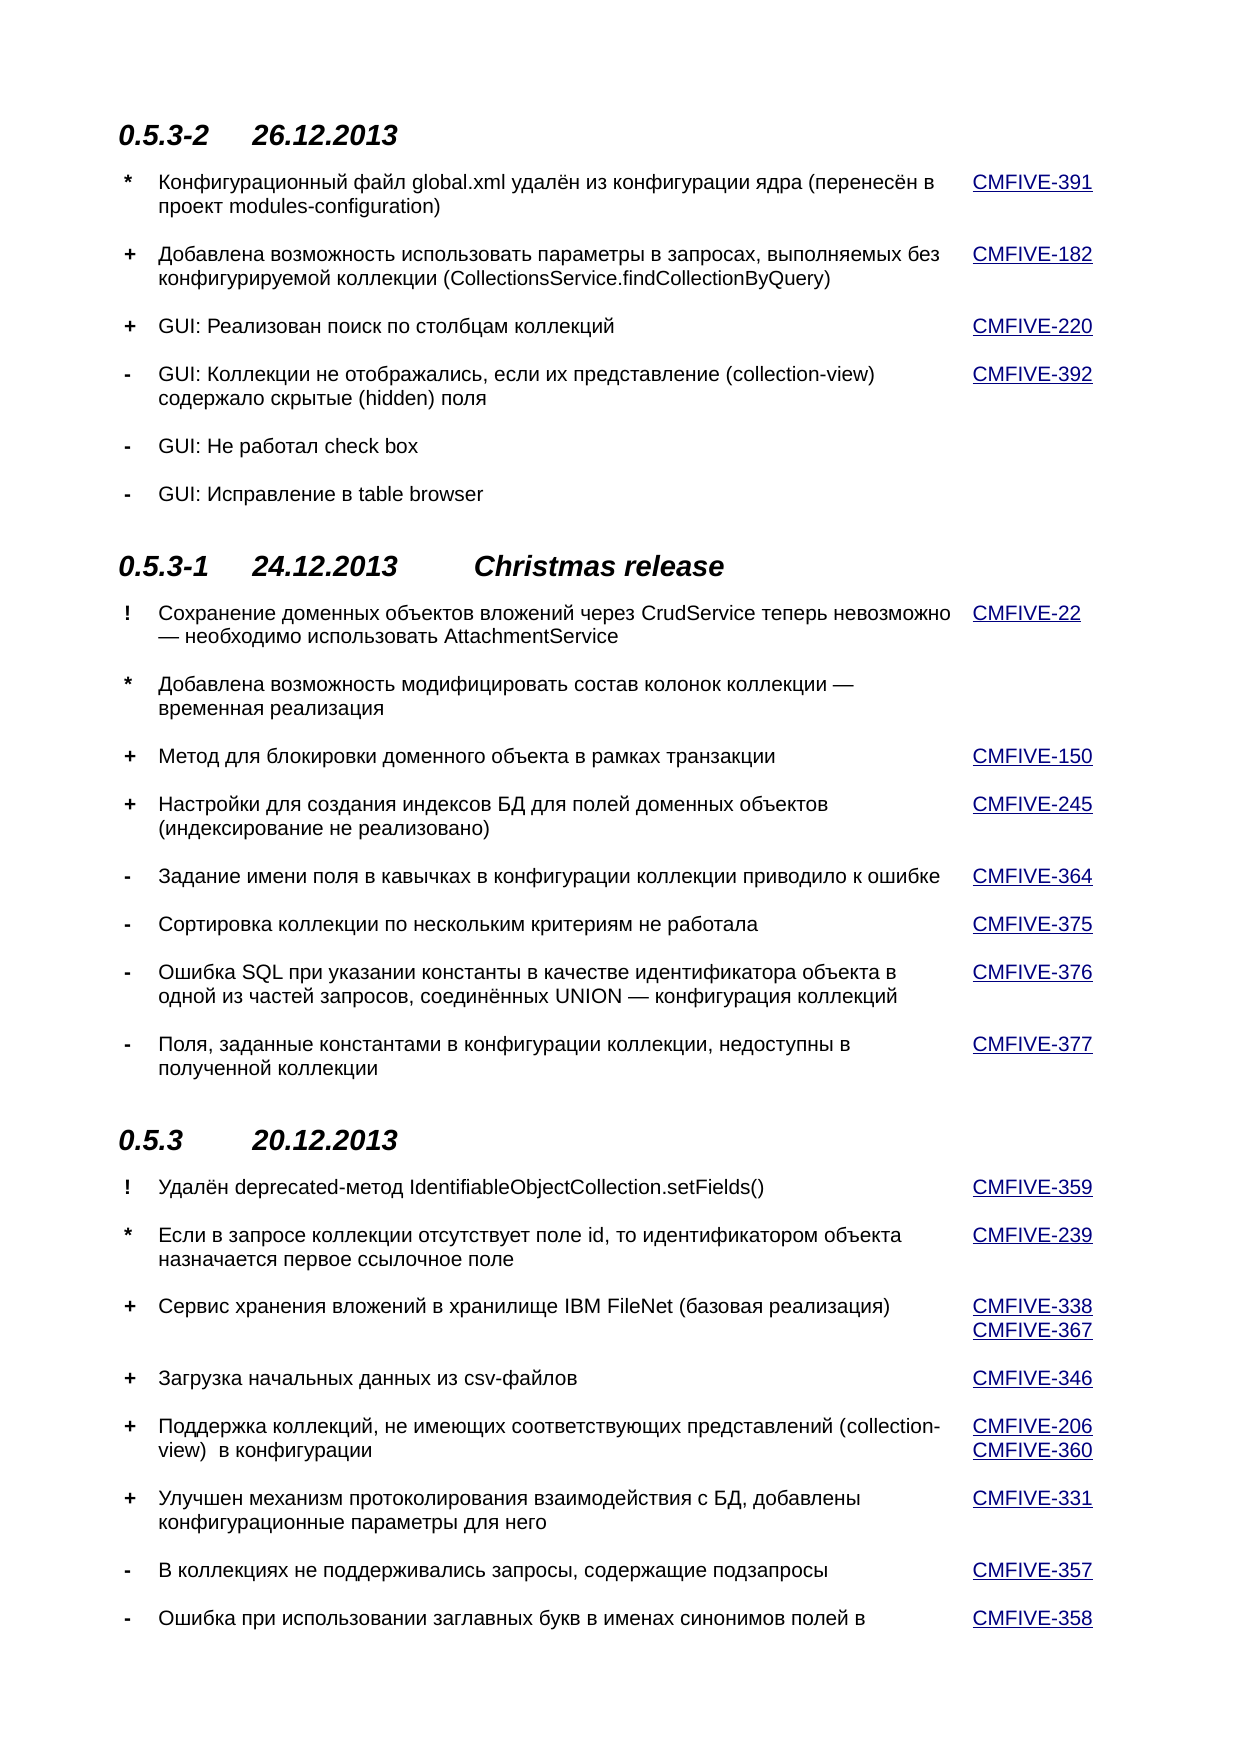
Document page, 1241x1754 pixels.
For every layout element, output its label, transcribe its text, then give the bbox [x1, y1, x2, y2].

table_cell + [118, 786, 152, 858]
table_cell CMFIVE-331 [966, 1480, 1123, 1552]
table_header ! [118, 1169, 152, 1217]
table_cell CMFIVE-375 [966, 906, 1123, 954]
table_cell Сортировка коллекции по нескольким критериям не работала [153, 906, 966, 954]
table_cell [966, 666, 1123, 738]
table_cell + [118, 236, 152, 308]
table_cell Ошибка при использовании заглавных букв в именах синонимов полей в [153, 1600, 966, 1635]
table_header CMFIVE-359 [966, 1169, 1123, 1217]
table_header CMFIVE-391 [966, 164, 1123, 236]
table_cell + [118, 308, 152, 356]
table_cell Ошибка SQL при указании константы в качестве идентификатора объекта в одной из частей запросов, соединённых UNION — конфигурация коллекций [153, 954, 966, 1026]
table_cell [966, 476, 1123, 523]
table_cell Загрузка начальных данных из csv-файлов [153, 1360, 966, 1408]
table_header * [118, 164, 152, 236]
table_cell + [118, 738, 152, 786]
table_header ! [118, 595, 152, 666]
table_cell CMFIVE-392 [966, 356, 1123, 428]
table_cell Задание имени поля в кавычках в конфигурации коллекции приводило к ошибке [153, 858, 966, 906]
table_cell CMFIVE-338 CMFIVE-367 [966, 1289, 1123, 1360]
table_cell CMFIVE-357 [966, 1552, 1123, 1600]
table_cell GUI: Реализован поиск по столбцам коллекций [153, 308, 966, 356]
table_cell * [118, 1217, 152, 1288]
subtitle 0.5.3 20.12.2013 [118, 1123, 1122, 1156]
table_cell Улучшен механизм протоколирования взаимодействия с БД, добавлены конфигурационные параметры для него [153, 1480, 966, 1552]
table_cell CMFIVE-220 [966, 308, 1123, 356]
table_cell Добавлена возможность использовать параметры в запросах, выполняемых без конфигурируемой коллекции (CollectionsService.findCollectionByQuery) [153, 236, 966, 308]
table_cell - [118, 1600, 152, 1635]
table_cell - [118, 954, 152, 1026]
table_cell + [118, 1289, 152, 1360]
table_cell Поддержка коллекций, не имеющих соответствующих представлений (collection-view) в конфигурации [153, 1408, 966, 1480]
table_cell Метод для блокировки доменного объекта в рамках транзакции [153, 738, 966, 786]
table_cell CMFIVE-182 [966, 236, 1123, 308]
table_cell - [118, 428, 152, 476]
table_cell GUI: Коллекции не отображались, если их представление (collection-view) содержало скрытые (hidden) поля [153, 356, 966, 428]
table_cell CMFIVE-358 [966, 1600, 1123, 1635]
table_cell Если в запросе коллекции отсутствует поле id, то идентификатором объекта назначается первое ссылочное поле [153, 1217, 966, 1288]
table_cell CMFIVE-206 CMFIVE-360 [966, 1408, 1123, 1480]
table_header Сохранение доменных объектов вложений через CrudService теперь невозможно — необходимо использовать AttachmentService [153, 595, 966, 666]
table_cell CMFIVE-346 [966, 1360, 1123, 1408]
table_cell Сервис хранения вложений в хранилище IBM FileNet (базовая реализация) [153, 1289, 966, 1360]
table_cell Добавлена возможность модифицировать состав колонок коллекции — временная реализация [153, 666, 966, 738]
table_cell CMFIVE-364 [966, 858, 1123, 906]
table_cell [966, 428, 1123, 476]
table_header CMFIVE-22 [966, 595, 1123, 666]
subtitle 0.5.3-1 24.12.2013 Christmas release [118, 548, 1122, 582]
table_header Удалён deprecated-метод IdentifiableObjectCollection.setFields() [153, 1169, 966, 1217]
table_cell CMFIVE-377 [966, 1026, 1123, 1098]
table_cell CMFIVE-245 [966, 786, 1123, 858]
table_cell - [118, 906, 152, 954]
table_cell Настройки для создания индексов БД для полей доменных объектов (индексирование не реализовано) [153, 786, 966, 858]
table_cell CMFIVE-239 [966, 1217, 1123, 1288]
table_cell - [118, 858, 152, 906]
table_header Конфигурационный файл global.xml удалён из конфигурации ядра (перенесён в проект modules-configuration) [153, 164, 966, 236]
table_cell * [118, 666, 152, 738]
table_cell - [118, 1552, 152, 1600]
table_cell - [118, 1026, 152, 1098]
table_cell - [118, 356, 152, 428]
table_cell В коллекциях не поддерживались запросы, содержащие подзапросы [153, 1552, 966, 1600]
subtitle 0.5.3-2 26.12.2013 [118, 118, 1122, 152]
table_cell GUI: Не работал check box [153, 428, 966, 476]
table_cell + [118, 1408, 152, 1480]
table_cell Поля, заданные константами в конфигурации коллекции, недоступны в полученной коллекции [153, 1026, 966, 1098]
table_cell GUI: Исправление в table browser [153, 476, 966, 523]
table_cell CMFIVE-376 [966, 954, 1123, 1026]
table_cell - [118, 476, 152, 523]
table_cell CMFIVE-150 [966, 738, 1123, 786]
table_cell + [118, 1360, 152, 1408]
table_cell + [118, 1480, 152, 1552]
